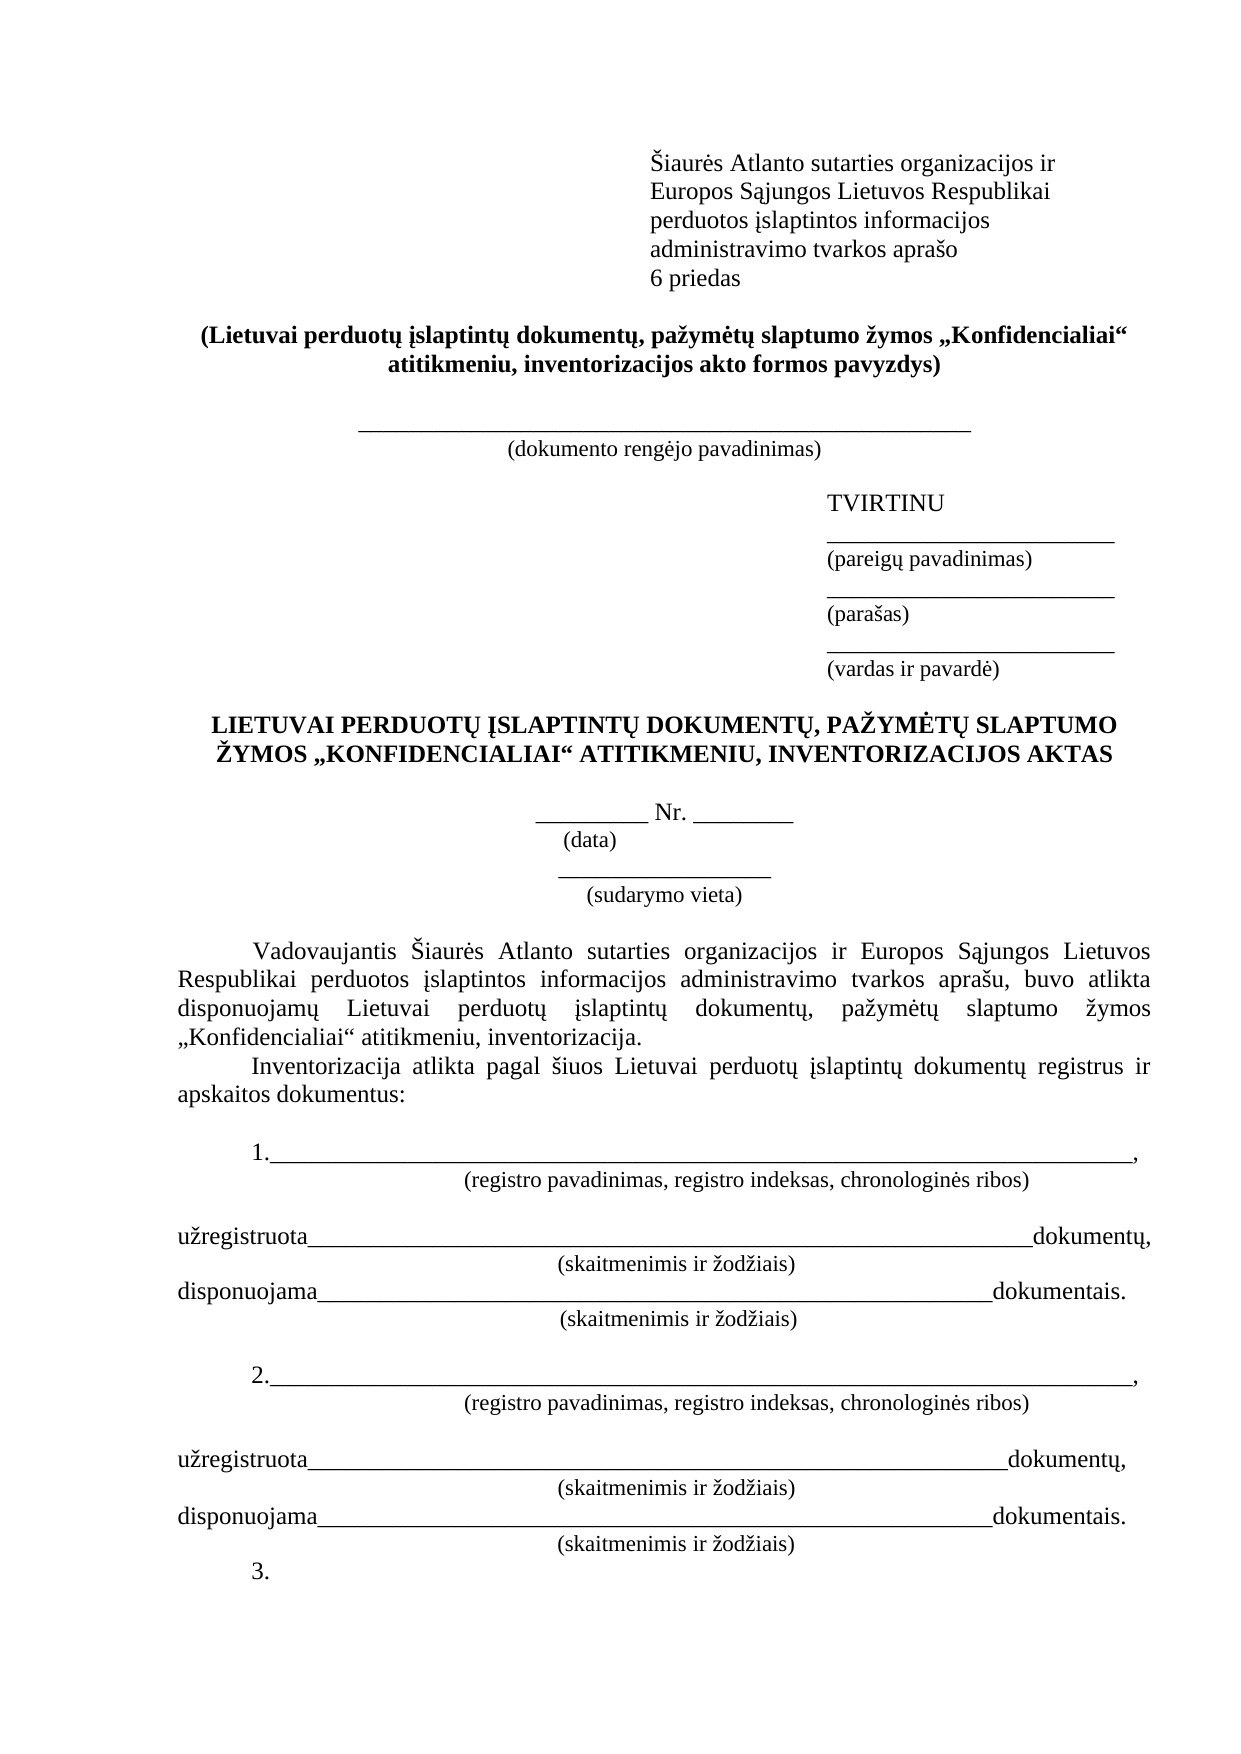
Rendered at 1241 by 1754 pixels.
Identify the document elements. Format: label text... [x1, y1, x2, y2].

text (skaitmenimis ir žodžiais) [177, 1250, 1152, 1276]
text užregistruota__________________________________________________________dokumentų, [177, 1221, 1152, 1250]
text (skaitmenimis ir žodžiais) [447, 1530, 1152, 1556]
text _______________________ [177, 572, 1152, 600]
text 3. [177, 1556, 1152, 1585]
text Šiaurės Atlanto sutarties organizacijos ir [650, 148, 1152, 176]
text Inventorizacija atlikta pagal šiuos Lietuvai perduotų įslaptintų dokumentų registrus ir apskaitos dokumentus: [177, 1051, 1152, 1108]
text (skaitmenimis ir žodžiais) [177, 1305, 1152, 1331]
text Europos Sąjungos Lietuvos Respublikai perduotos įslaptintos informacijos administravimo tvarkos aprašo [650, 176, 1152, 263]
text (data) [177, 826, 1152, 852]
text (sudarymo vieta) [177, 881, 1152, 907]
text (parašas) [177, 600, 1152, 627]
text _________________ [177, 852, 1152, 881]
text (registro pavadinimas, registro indeksas, chronologinės ribos) [177, 1389, 1152, 1415]
text 2._____________________________________________________________________, [177, 1360, 1152, 1389]
text (skaitmenimis ir žodžiais) [177, 1472, 1152, 1501]
text disponuojama______________________________________________________dokumentais. [177, 1501, 1152, 1530]
text disponuojama______________________________________________________dokumentais. [177, 1276, 1152, 1305]
text Vadovaujantis Šiaurės Atlanto sutarties organizacijos ir Europos Sąjungos Lietuvos Respublikai perduotos įslaptintos informacijos administravimo tvarkos aprašu, buvo atlikta disponuojamų Lietuvai perduotų įslaptintų dokumentų, pažymėtų slaptumo žymos „Konfidencialiai“ atitikmeniu, inventorizacija. [177, 936, 1152, 1051]
text 1._____________________________________________________________________, [177, 1137, 1152, 1166]
text _______________________ [177, 627, 1152, 656]
text (Lietuvai perduotų įslaptintų dokumentų, pažymėtų slaptumo žymos „Konfidencialiai“ atitikmeniu, inventorizacijos akto formos pavyzdys) [177, 320, 1152, 378]
text užregistruota________________________________________________________dokumentų, [177, 1444, 1152, 1472]
text LIETUVAI PERDUOTŲ ĮSLAPTINTŲ DOKUMENTŲ, PAŽYMĖTŲ SLAPTUMO ŽYMOS „KONFIDENCIALIAI“ ATITIKMENIU, INVENTORIZACIJOS AKTAS [177, 711, 1152, 768]
text (dokumento rengėjo pavadinimas) [177, 435, 1152, 461]
text 6 priedas [650, 263, 1152, 291]
text (registro pavadinimas, registro indeksas, chronologinės ribos) [177, 1166, 1152, 1192]
text _________ Nr. ________ [177, 797, 1152, 826]
text _________________________________________________ [177, 406, 1152, 435]
text (vardas ir pavardė) [177, 656, 1152, 682]
text TVIRTINU [177, 488, 1152, 517]
text _______________________ [177, 517, 1152, 545]
text (pareigų pavadinimas) [177, 545, 1152, 572]
